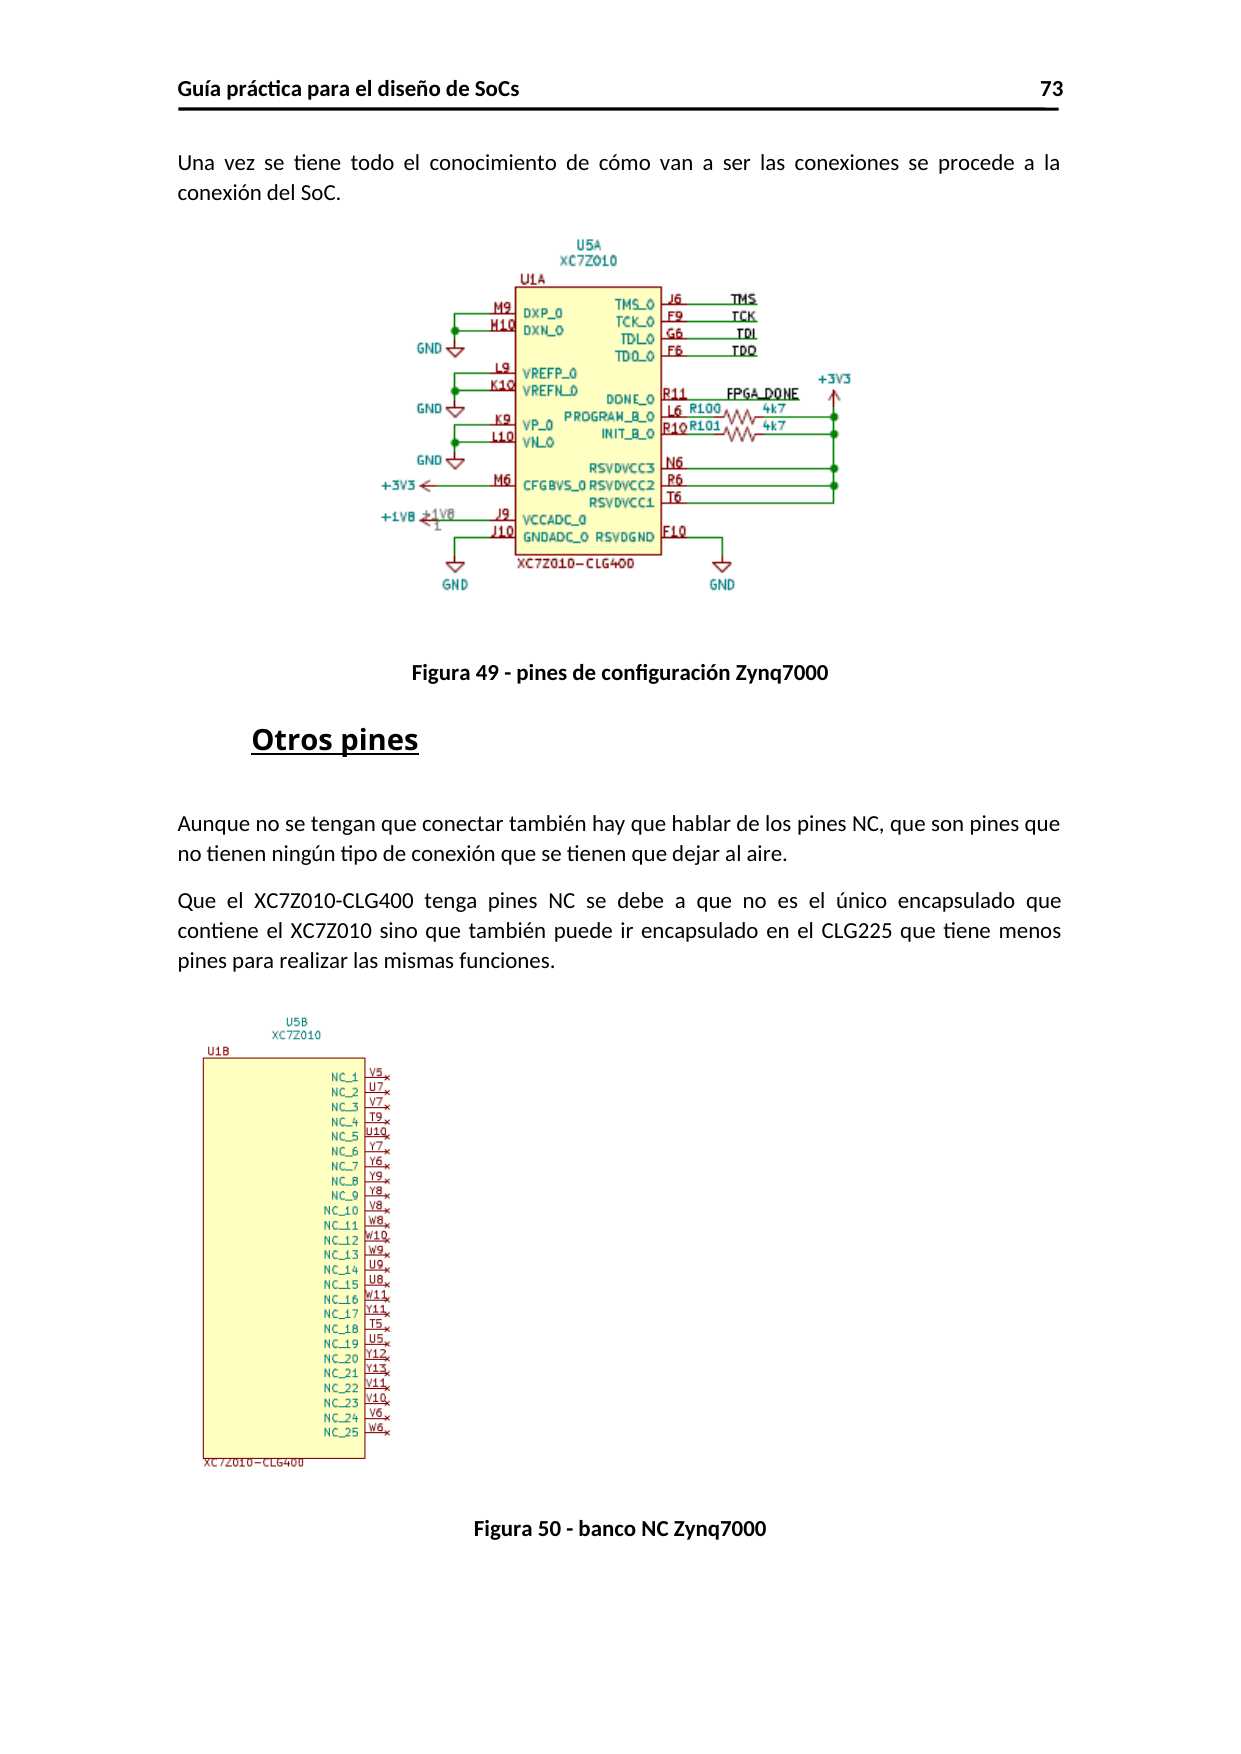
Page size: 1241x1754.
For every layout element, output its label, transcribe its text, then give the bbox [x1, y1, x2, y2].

text Figura 50 - banco NC Zynq7000 [177, 1514, 1063, 1542]
subtitle Otros pines [251, 719, 1063, 759]
text Que el XC7Z010-CLG400 tenga pines NC se debe a que no es el único encapsulado que contiene el XC7Z010 sino que también puede ir encapsulado en el CLG225 que tiene menos pines para realizar las mismas funciones. [177, 886, 1063, 975]
text Una vez se tiene todo el conocimiento de cómo van a ser las conexiones se procede a la conexión del SoC. [177, 148, 1063, 206]
picture [177, 993, 442, 1487]
picture [371, 224, 869, 631]
text Aunque no se tengan que conectar también hay que hablar de los pines NC, que son pines que no tienen ningún tipo de conexión que se tienen que dejar al aire. [177, 809, 1063, 867]
text Figura 49 - pines de configuración Zynq7000 [177, 658, 1063, 686]
